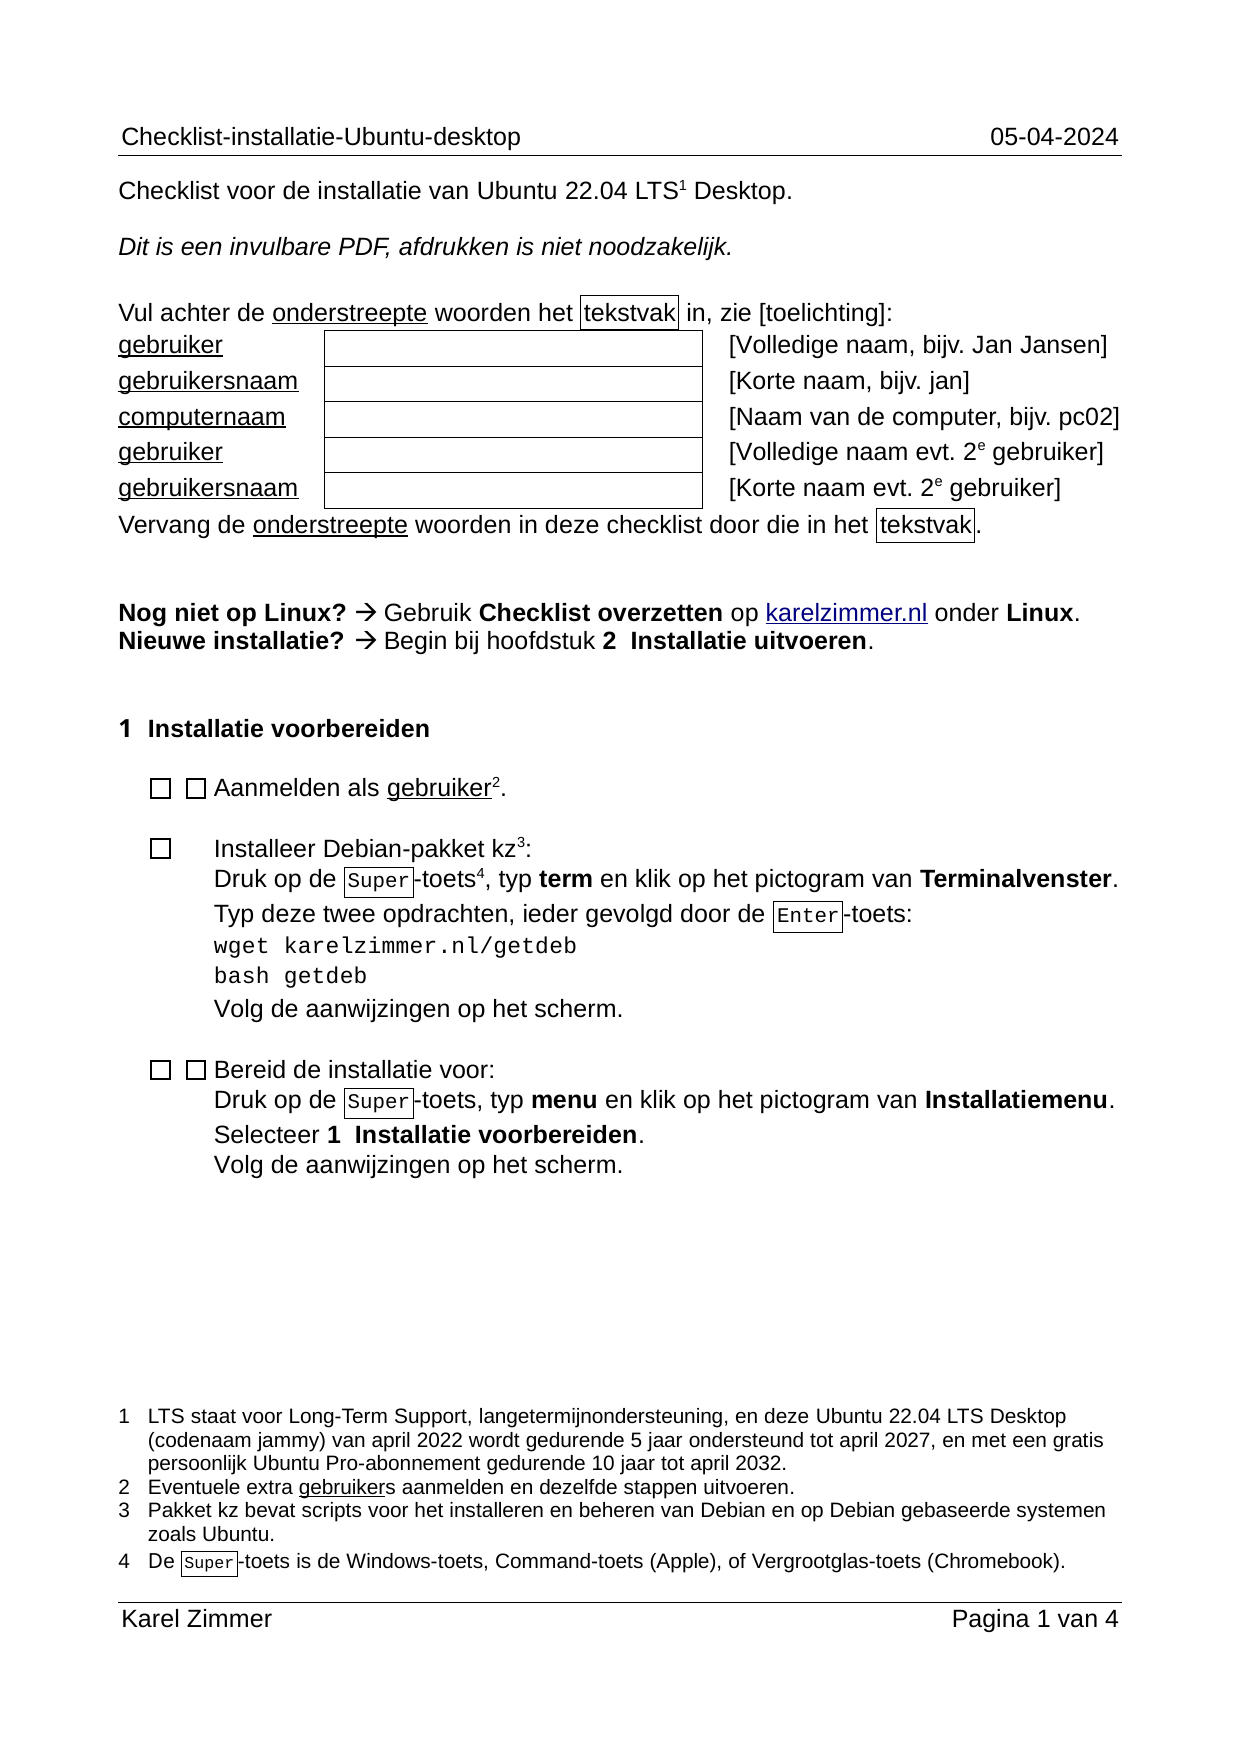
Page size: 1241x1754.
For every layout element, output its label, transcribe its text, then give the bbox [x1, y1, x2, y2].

table_cell [142, 934, 177, 964]
table_cell [177, 1055, 213, 1085]
text LTS staat voor Long-Term Support, langetermijnondersteuning, en deze Ubuntu 22.04 LTS Desktop (codenaam jammy) van april 2022 wordt gedurende 5 jaar ondersteund tot april 2027, en met een gratis persoonlijk Ubuntu Pro-abonnement gedurende 10 jaar tot april 2032. [118, 1404, 1122, 1475]
table_cell Volg de aanwijzingen op het scherm. [213, 994, 1122, 1024]
table_cell [177, 994, 213, 1024]
table_cell bash getdeb [213, 964, 1122, 994]
table_cell Volg de aanwijzingen op het scherm. [213, 1150, 1122, 1181]
table_cell [177, 1085, 213, 1120]
text Dit is een invulbare PDF, afdrukken is niet noodzakelijk. [118, 233, 1122, 261]
table_header [177, 773, 213, 803]
table_cell Typ deze twee opdrachten, ieder gevolgd door de Enter-toets: [213, 899, 1122, 933]
table_cell [118, 803, 142, 834]
list Installatie voorbereiden [118, 711, 1122, 745]
text Vervang de ONDERSTREEPTE woorden in deze checklist door die in het [118, 508, 876, 543]
table_cell [142, 1085, 177, 1120]
text GEBRUIKERSNaaM [118, 472, 324, 508]
table_cell [118, 934, 142, 964]
table_cell [118, 899, 142, 933]
table_cell [177, 1025, 213, 1055]
text Nieuwe installatie?  Begin bij hoofdstuk 2 Installatie uitvoeren. [118, 627, 1122, 655]
table_cell [142, 899, 177, 933]
table_cell [118, 1150, 142, 1181]
table_cell [142, 1120, 177, 1150]
table_cell [118, 1025, 142, 1055]
text . [975, 508, 1122, 543]
table_cell [177, 834, 213, 864]
table_cell Installeer Debian-pakket kz: [213, 834, 1122, 864]
table_cell [177, 803, 213, 834]
table_cell wget karelzimmer.nl/getdeb [213, 934, 1122, 964]
table_header [142, 773, 177, 803]
table_cell [177, 899, 213, 933]
text [Naam van de computer, bijv. pc02] [703, 401, 1122, 437]
text [Korte naam evt. 2e gebruiker] [703, 472, 1122, 508]
text gebruikersnaam [118, 366, 324, 401]
table_cell [118, 1085, 142, 1120]
table_cell [118, 864, 142, 899]
table_cell [118, 834, 142, 864]
text COMPUTERNAAM [118, 401, 324, 437]
table_cell [118, 994, 142, 1024]
table_cell [118, 1120, 142, 1150]
text [Volledige naam, bijv. Jan Jansen] [703, 330, 1122, 366]
table_cell [177, 1150, 213, 1181]
table_cell [142, 1150, 177, 1181]
text Checklist voor de installatie van Ubuntu 22.04 LTS Desktop. [118, 177, 1122, 205]
text GEBRUIKER [118, 437, 324, 472]
table_cell Druk op de Super-toets, typ term en klik op het pictogram van Terminalvenster. [213, 864, 1122, 899]
table_cell [213, 1025, 1122, 1055]
text Vul achter de ONDERSTREEPTE woorden het [118, 295, 580, 330]
table_cell [177, 864, 213, 899]
table_cell [142, 1055, 177, 1085]
text Nog niet op Linux?  Gebruik Checklist overzetten op karelzimmer.nl onder Linux. [118, 599, 1122, 627]
table_cell [142, 834, 177, 864]
table_cell [142, 1025, 177, 1055]
table_cell Selecteer 1 Installatie voorbereiden. [213, 1120, 1122, 1150]
table_cell [213, 803, 1122, 834]
text [Korte naam, bijv. jan] [703, 366, 1122, 401]
table_cell Bereid de installatie voor: [213, 1055, 1122, 1085]
table_cell [142, 964, 177, 994]
text GEBRUIKER [118, 330, 324, 366]
table_header [118, 773, 142, 803]
table_cell [177, 934, 213, 964]
table_header Aanmelden als gebruiker. [213, 773, 1122, 803]
table_cell [142, 803, 177, 834]
text [Volledige naam evt. 2e gebruiker] [703, 437, 1122, 472]
text tekstvak [877, 509, 974, 542]
table_cell Druk op de Super-toets, typ menu en klik op het pictogram van Installatiemenu. [213, 1085, 1122, 1120]
table_cell [118, 964, 142, 994]
table_cell [142, 864, 177, 899]
table_cell [177, 964, 213, 994]
text tekstvak [581, 296, 678, 329]
table_cell [142, 994, 177, 1024]
table_cell [177, 1120, 213, 1150]
table_cell [118, 1055, 142, 1085]
text in, zie [toelichting]: [679, 295, 1122, 330]
